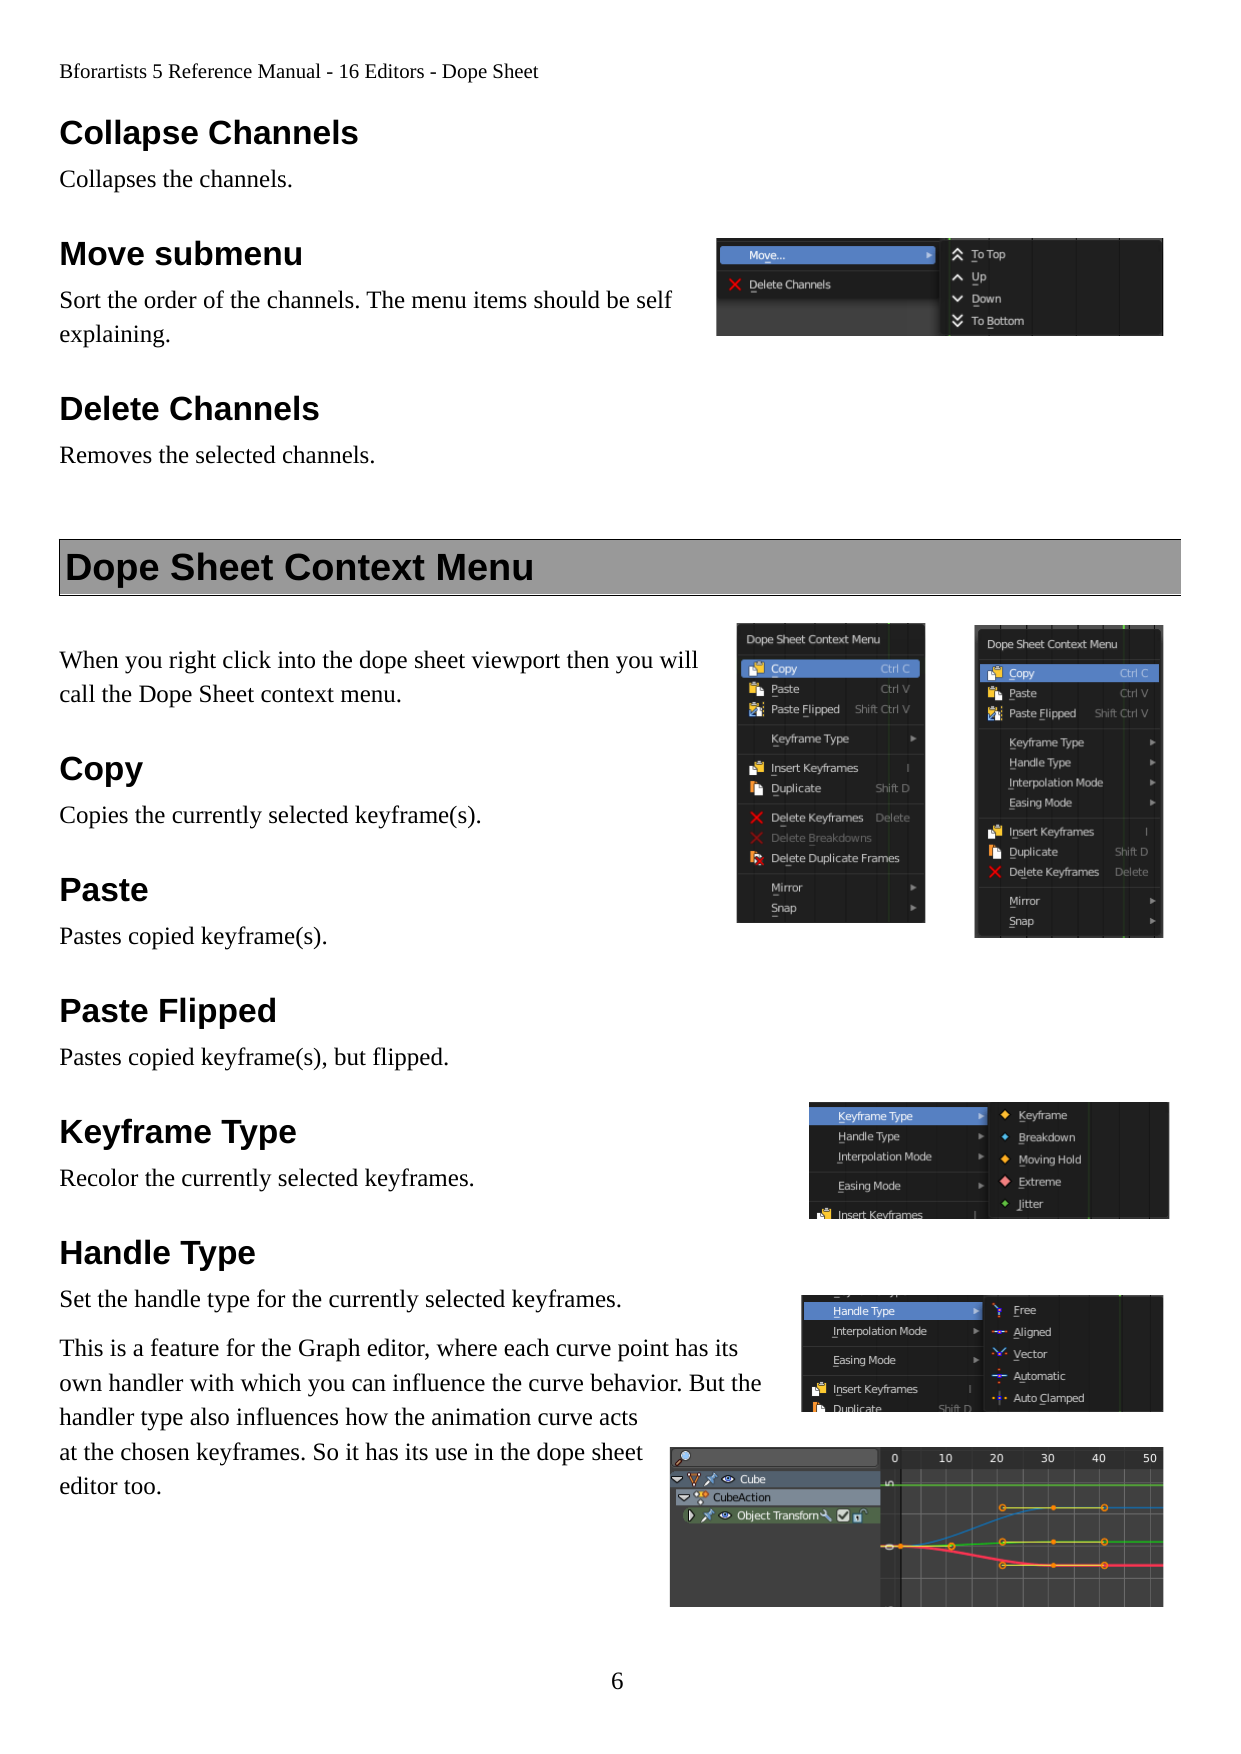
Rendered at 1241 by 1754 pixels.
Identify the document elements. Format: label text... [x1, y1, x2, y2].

text [926, 645, 974, 708]
subtitle Handle Type [59, 1233, 1181, 1272]
text Removes the selected channels. [59, 440, 1181, 469]
subtitle Delete Channels [59, 389, 1181, 428]
subtitle [1164, 749, 1181, 788]
subtitle Copy [59, 749, 736, 788]
subtitle Collapse Channels [59, 113, 1181, 151]
picture [801, 1295, 1164, 1412]
subtitle [926, 870, 974, 909]
subtitle Move submenu [59, 234, 1181, 272]
subtitle Paste [59, 870, 736, 909]
text Pastes copied keyframe(s). [59, 921, 1181, 950]
picture [716, 238, 1164, 336]
subtitle [1164, 870, 1181, 909]
subtitle [926, 749, 974, 788]
text [926, 800, 974, 829]
text Collapses the channels. [59, 164, 1181, 192]
picture [736, 623, 926, 923]
picture [974, 625, 1164, 938]
text Copies the currently selected keyframe(s). [59, 800, 736, 829]
subtitle Keyframe Type [59, 1112, 809, 1151]
text Set the handle type for the currently selected keyframes. [59, 1284, 1181, 1313]
subtitle Paste Flipped [59, 991, 1181, 1030]
text This is a feature for the Graph editor, where each curve point has its own handler with which you can influence the curve behavior. But the handler type also influences how the animation curve acts at the chosen keyframes. So it has its use in the dope sheet editor too. [59, 1412, 1181, 1500]
text Recolor the currently selected keyframes. [59, 1163, 809, 1192]
text Pastes copied keyframe(s), but flipped. [59, 1042, 1181, 1071]
text Sort the order of the channels. The menu items should be self explaining. [59, 285, 1181, 348]
subtitle [1170, 1112, 1181, 1151]
table_header Dope Sheet Context Menu [60, 540, 1181, 594]
picture [669, 1447, 1164, 1607]
picture [809, 1102, 1170, 1219]
text When you right click into the dope sheet viewport then you will call the Dope Sheet context menu. [59, 645, 736, 708]
